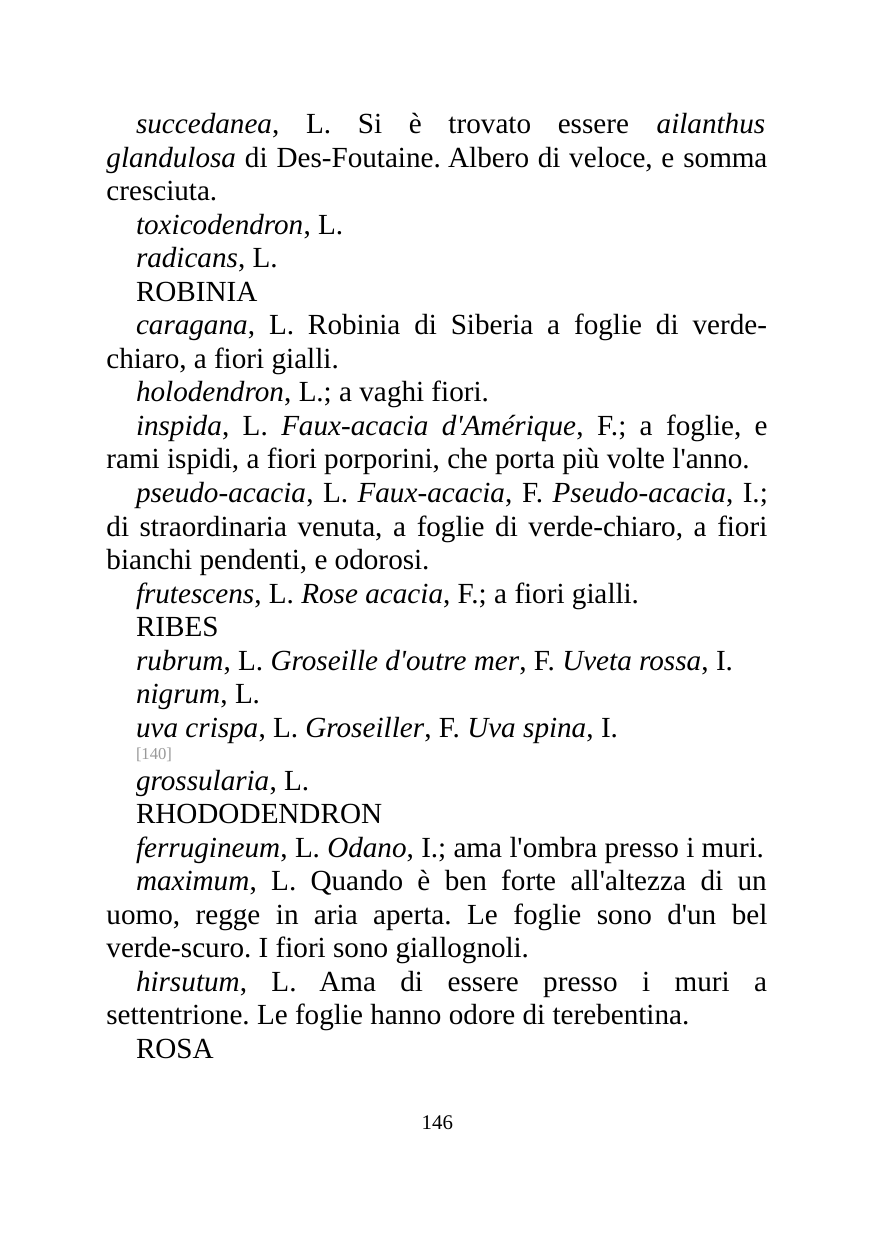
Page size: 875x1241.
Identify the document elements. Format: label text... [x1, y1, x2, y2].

text uva crispa, L. Groseiller, F. Uva spina, I. [106, 710, 768, 743]
text nigrum, L. [106, 676, 768, 710]
text radicans, L. [106, 240, 768, 274]
text ferrugineum, L. Odano, I.; ama l'ombra presso i muri. [106, 830, 768, 863]
text RIBES [106, 609, 768, 643]
text succedanea, L. Si è trovato essere ailanthus glandulosa di Des-Foutaine. Albero di veloce, e somma cresciuta. [106, 106, 768, 207]
text hirsutum, L. Ama di essere presso i muri a settentrione. Le foglie hanno odore di terebentina. [106, 964, 768, 1031]
text grossularia, L. [106, 763, 768, 796]
text inspida, L. Faux-acacia d'Amérique, F.; a foglie, e rami ispidi, a fiori porporini, che porta più volte l'anno. [106, 408, 768, 475]
text [140] [106, 743, 768, 763]
text frutescens, L. Rose acacia, F.; a fiori gialli. [106, 576, 768, 609]
text RHODODENDRON [106, 796, 768, 830]
text caragana, L. Robinia di Siberia a foglie di verde-chiaro, a fiori gialli. [106, 307, 768, 374]
text ROSA [106, 1031, 768, 1064]
text holodendron, L.; a vaghi fiori. [106, 374, 768, 408]
text ROBINIA [106, 274, 768, 307]
text maximum, L. Quando è ben forte all'altezza di un uomo, regge in aria aperta. Le foglie sono d'un bel verde-scuro. I fiori sono giallognoli. [106, 863, 768, 964]
text toxicodendron, L. [106, 207, 768, 240]
text rubrum, L. Groseille d'outre mer, F. Uveta rossa, I. [106, 643, 768, 676]
text pseudo-acacia, L. Faux-acacia, F. Pseudo-acacia, I.; di straordinaria venuta, a foglie di verde-chiaro, a fiori bianchi pendenti, e odorosi. [106, 475, 768, 576]
